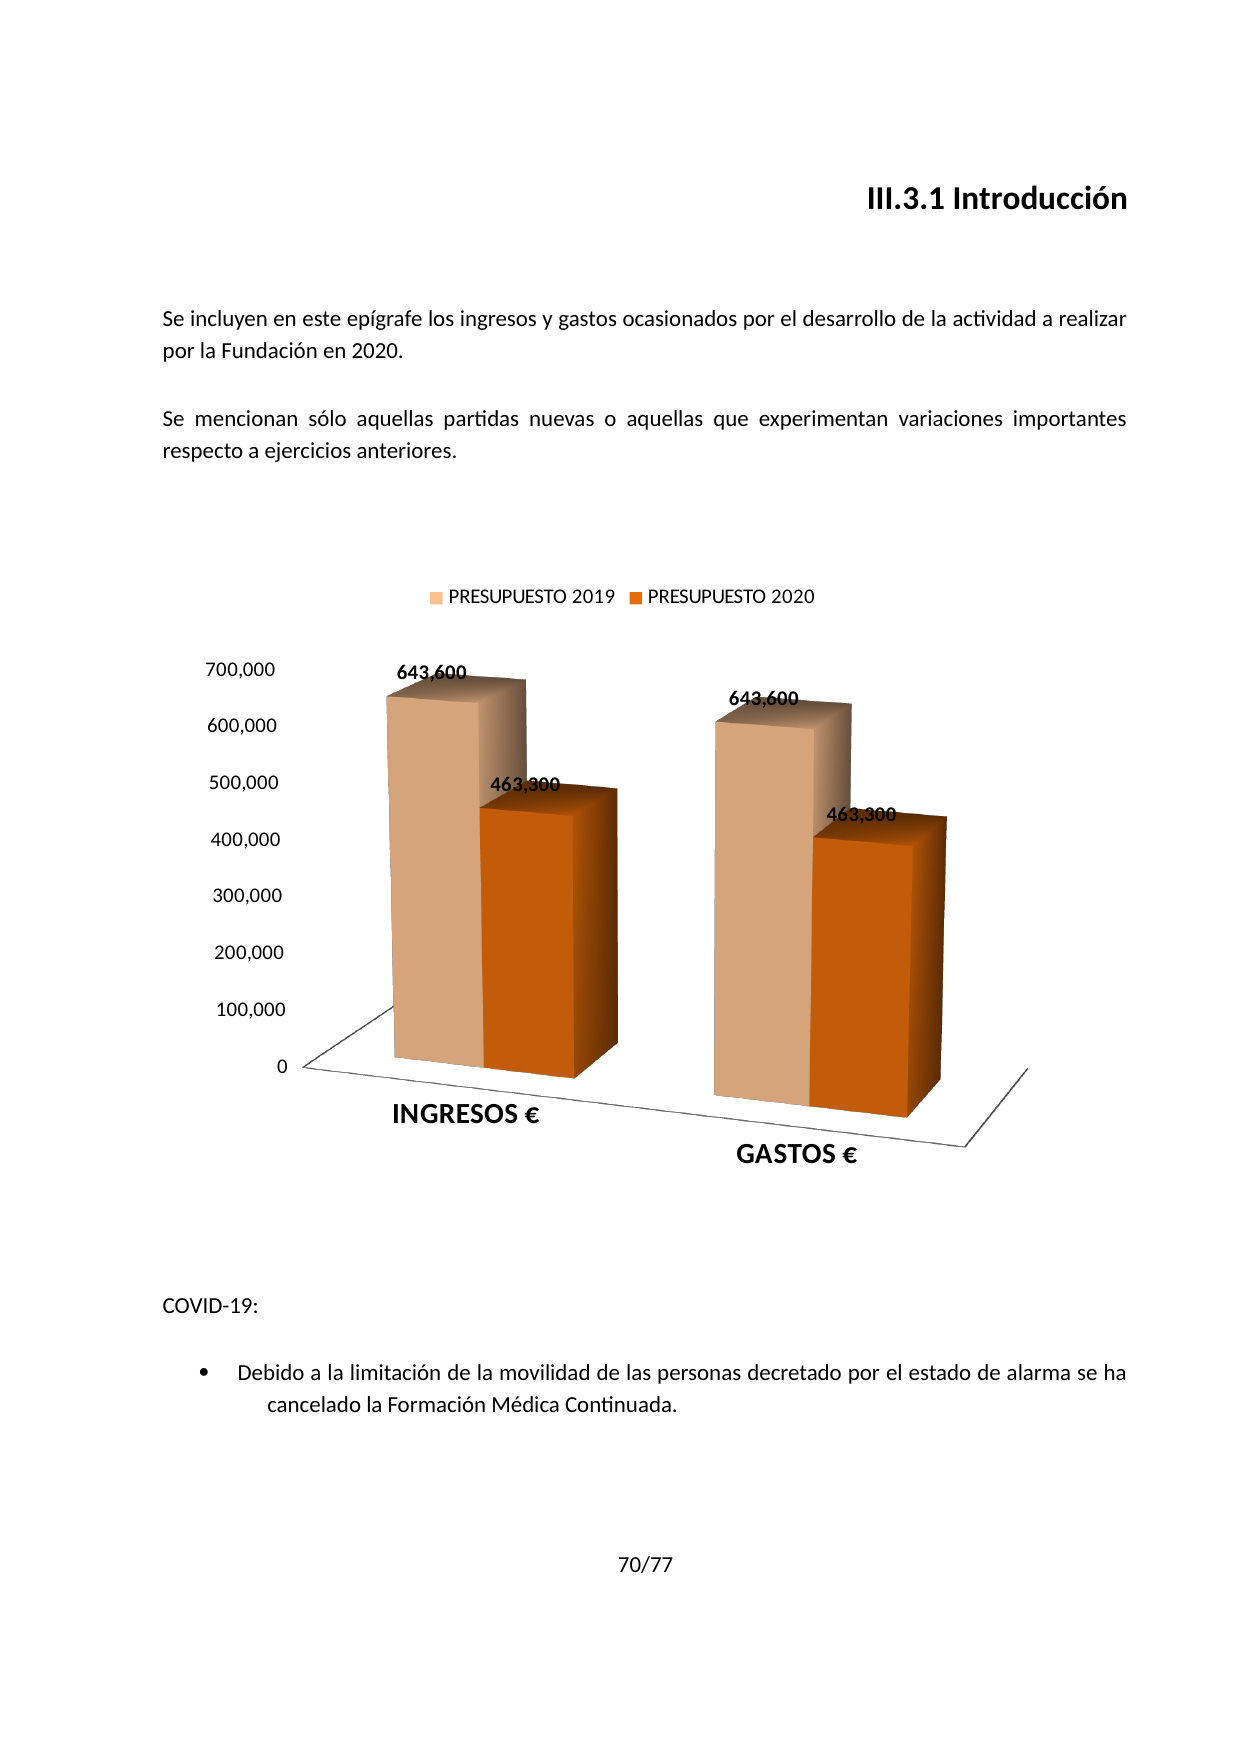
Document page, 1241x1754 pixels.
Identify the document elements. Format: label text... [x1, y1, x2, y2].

text III.3.1 Introducción [162, 177, 1128, 218]
text Se mencionan sólo aquellas partidas nuevas o aquellas que experimentan variaciones importantes respecto a ejercicios anteriores. [162, 404, 1128, 464]
list Debido a la limitación de la movilidad de las personas decretado por el estado de alarma se ha cancelado la Formación Médica Continuada. [200, 1358, 1128, 1419]
text Se incluyen en este epígrafe los ingresos y gastos ocasionados por el desarrollo de la actividad a realizar por la Fundación en 2020. [162, 304, 1128, 364]
text COVID-19: [162, 1291, 1128, 1319]
